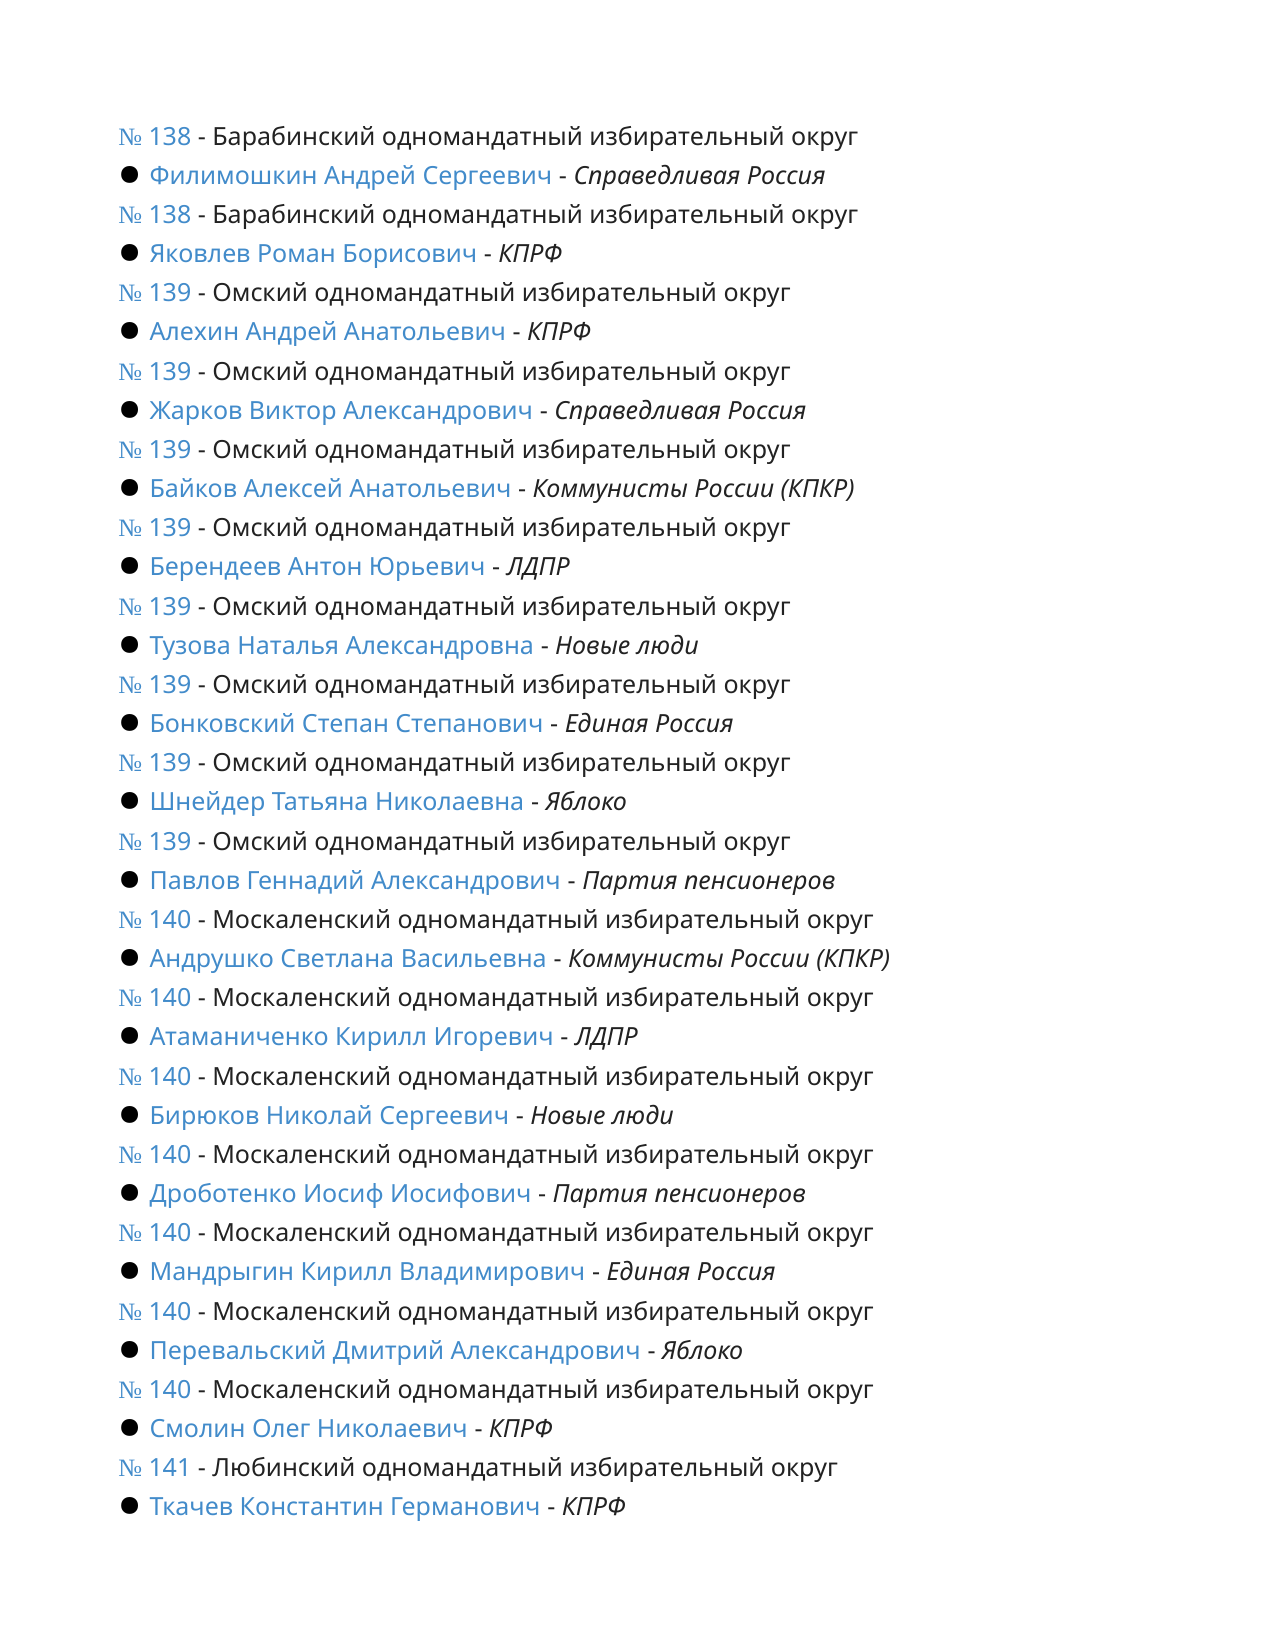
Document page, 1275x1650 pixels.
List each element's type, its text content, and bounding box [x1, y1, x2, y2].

list Павлов Геннадий Александрович - Партия пенсионеров [120, 862, 1157, 896]
text № 141 - Любинский одномандатный избирательный округ [118, 1450, 1157, 1484]
text № 139 - Омский одномандатный избирательный округ [118, 510, 1157, 544]
text № 140 - Москаленский одномандатный избирательный округ [118, 1293, 1157, 1327]
list Бонковский Степан Степанович - Единая Россия [120, 706, 1157, 740]
text № 139 - Омский одномандатный избирательный округ [118, 588, 1157, 622]
list Жарков Виктор Александрович - Справедливая Россия [120, 392, 1157, 426]
list Филимошкин Андрей Сергеевич - Справедливая Россия [120, 157, 1157, 191]
list Смолин Олег Николаевич - КПРФ [120, 1411, 1157, 1445]
text № 139 - Омский одномандатный избирательный округ [118, 823, 1157, 857]
list Атаманиченко Кирилл Игоревич - ЛДПР [120, 1019, 1157, 1053]
text № 139 - Омский одномандатный избирательный округ [118, 353, 1157, 387]
list Андрушко Светлана Васильевна - Коммунисты России (КПКР) [120, 941, 1157, 975]
text № 138 - Барабинский одномандатный избирательный округ [118, 118, 1157, 152]
text № 139 - Омский одномандатный избирательный округ [118, 275, 1157, 309]
text № 139 - Омский одномандатный избирательный округ [118, 666, 1157, 701]
list Яковлев Роман Борисович - КПРФ [120, 236, 1157, 270]
list Мандрыгин Кирилл Владимирович - Единая Россия [120, 1254, 1157, 1288]
list Байков Алексей Анатольевич - Коммунисты России (КПКР) [120, 471, 1157, 505]
list Берендеев Антон Юрьевич - ЛДПР [120, 549, 1157, 583]
text № 140 - Москаленский одномандатный избирательный округ [118, 1371, 1157, 1406]
list Бирюков Николай Сергеевич - Новые люди [120, 1097, 1157, 1131]
text № 139 - Омский одномандатный избирательный округ [118, 431, 1157, 466]
list Шнейдер Татьяна Николаевна - Яблоко [120, 784, 1157, 818]
list Перевальский Дмитрий Александрович - Яблоко [120, 1332, 1157, 1366]
text № 139 - Омский одномандатный избирательный округ [118, 745, 1157, 779]
list Тузова Наталья Александровна - Новые люди [120, 627, 1157, 661]
list Дроботенко Иосиф Иосифович - Партия пенсионеров [120, 1176, 1157, 1210]
list Алехин Андрей Анатольевич - КПРФ [120, 314, 1157, 348]
text № 138 - Барабинский одномандатный избирательный округ [118, 196, 1157, 231]
text № 140 - Москаленский одномандатный избирательный округ [118, 1215, 1157, 1249]
text № 140 - Москаленский одномандатный избирательный округ [118, 1058, 1157, 1092]
text № 140 - Москаленский одномандатный избирательный округ [118, 980, 1157, 1014]
text № 140 - Москаленский одномандатный избирательный округ [118, 901, 1157, 936]
text № 140 - Москаленский одномандатный избирательный округ [118, 1136, 1157, 1171]
list Ткачев Константин Германович - КПРФ [120, 1489, 1157, 1523]
